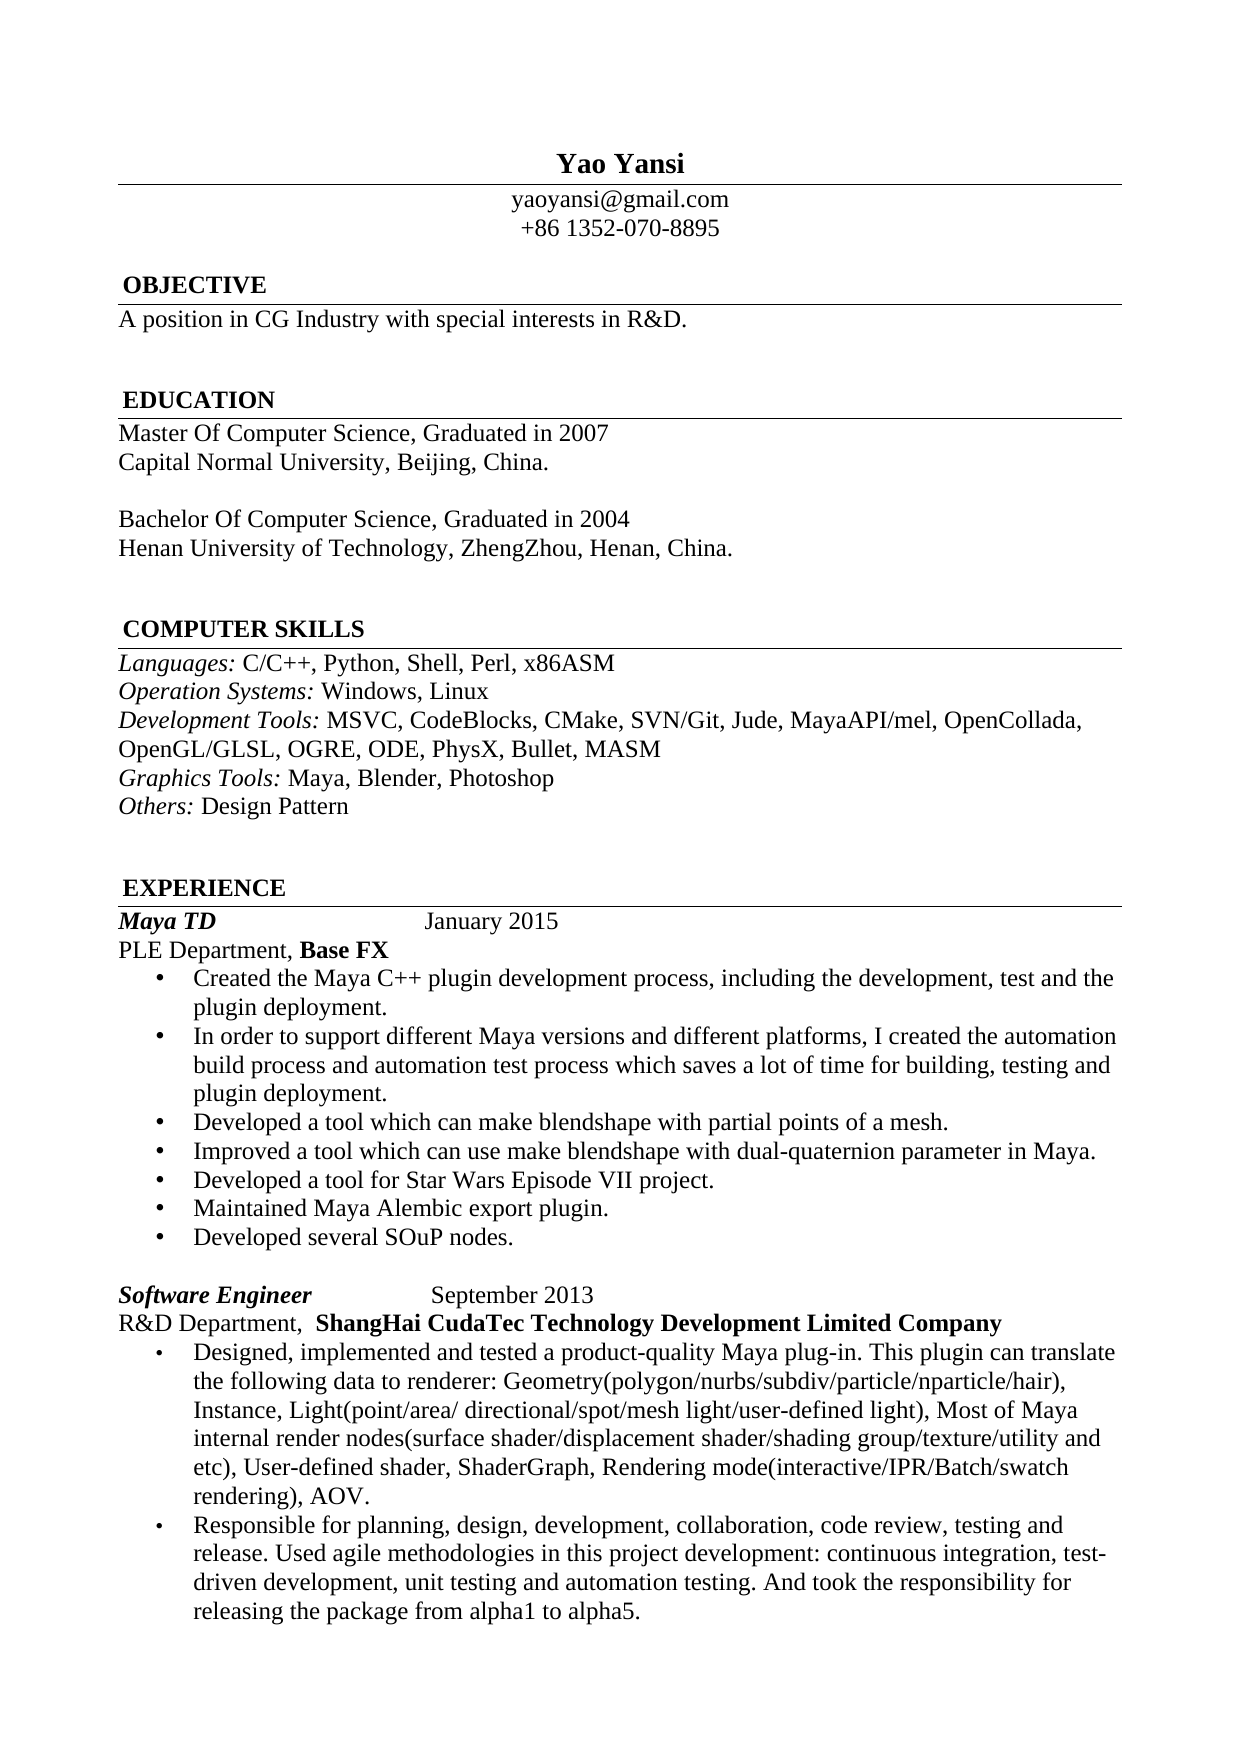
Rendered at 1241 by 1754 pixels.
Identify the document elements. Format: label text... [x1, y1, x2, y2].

text Languages: C/C++, Python, Shell, Perl, x86ASM [118, 649, 1122, 676]
text OBJECTIVE [118, 266, 1122, 304]
list Maintained Maya Alembic export plugin. [156, 1193, 1122, 1222]
text Capital Normal University, Beijing, China. [118, 447, 1122, 476]
text Maya TD January 2015 [118, 907, 1122, 935]
text Bachelor Of Computer Science, Graduated in 2004 [118, 504, 1122, 533]
list In order to support different Maya versions and different platforms, I created the automation build process and automation test process which saves a lot of time for building, testing and plugin deployment. [156, 1021, 1122, 1107]
text EXPERIENCE [118, 868, 1122, 906]
text A position in CG Industry with special interests in R&D. [118, 305, 1122, 332]
text R&D Department, ShangHai CudaTec Technology Development Limited Company [118, 1308, 1122, 1337]
text +86 1352-070-8895 [118, 213, 1122, 242]
text Software Engineer September 2013 [118, 1280, 1122, 1308]
list Developed a tool for Star Wars Episode VII project. [156, 1165, 1122, 1193]
text Development Tools: MSVC, CodeBlocks, CMake, SVN/Git, Jude, MayaAPI/mel, OpenCollada, OpenGL/GLSL, OGRE, ODE, PhysX, Bullet, MASM [118, 705, 1122, 763]
text COMPUTER SKILLS [118, 610, 1122, 648]
text Operation Systems: Windows, Linux [118, 676, 1122, 705]
list Responsible for planning, design, development, collaboration, code review, testing and release. Used agile methodologies in this project development: continuous integration, test-driven development, unit testing and automation testing. And took the responsibility for releasing the package from alpha1 to alpha5. [156, 1510, 1122, 1625]
text Henan University of Technology, ZhengZhou, Henan, China. [118, 533, 1122, 562]
text Others: Design Pattern [118, 791, 1122, 820]
list Developed a tool which can make blendshape with partial points of a mesh. [156, 1107, 1122, 1136]
text PLE Department, Base FX [118, 935, 1122, 963]
text yaoyansi@gmail.com [118, 185, 1122, 213]
list Created the Maya C++ plugin development process, including the development, test and the plugin deployment. [156, 963, 1122, 1021]
list Designed, implemented and tested a product-quality Maya plug-in. This plugin can translate the following data to renderer: Geometry(polygon/nurbs/subdiv/particle/nparticle/hair), Instance, Light(point/area/ directional/spot/mesh light/user-defined light), Most of Maya internal render nodes(surface shader/displacement shader/shading group/texture/utility and etc), User-defined shader, ShaderGraph, Rendering mode(interactive/IPR/Batch/swatch rendering), AOV. [156, 1337, 1122, 1510]
list Developed several SOuP nodes. [156, 1222, 1122, 1251]
text EDUCATION [118, 381, 1122, 418]
text Graphics Tools: Maya, Blender, Photoshop [118, 763, 1122, 791]
list Improved a tool which can use make blendshape with dual-quaternion parameter in Maya. [156, 1136, 1122, 1165]
text Master Of Computer Science, Graduated in 2007 [118, 419, 1122, 447]
text Yao Yansi [118, 142, 1122, 184]
